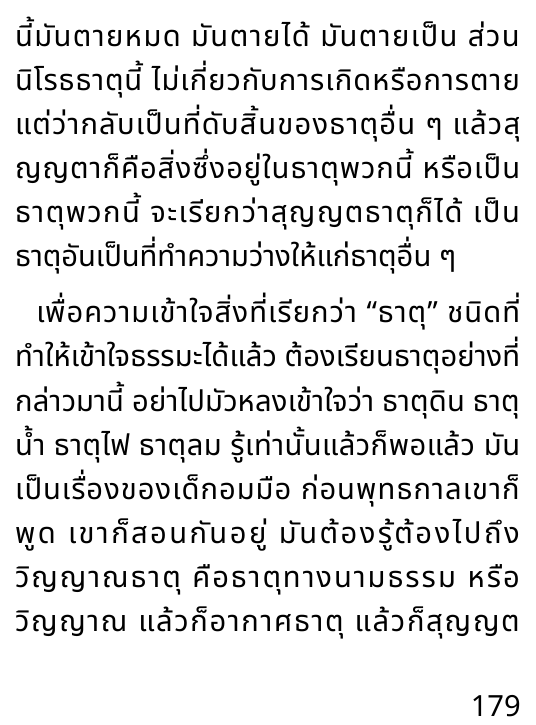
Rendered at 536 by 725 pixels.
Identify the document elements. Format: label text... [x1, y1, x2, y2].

text เพื่อความเข้าใจสิ่งที่เรียกว่า “ธาตุ” ชนิดที่ทำให้เข้าใจธรรมะได้แล้ว ต้องเรียนธาตุอย่างที่กล่าวมานี้ อย่าไปมัวหลงเข้าใจว่า ธาตุดิน ธาตุน้ำ ธาตุไฟ ธาตุลม รู้เท่านั้นแล้วก็พอแล้ว มันเป็นเรื่องของเด็กอมมือ ก่อนพุทธกาลเขาก็พูด เขาก็สอนกันอยู่ มันต้องรู้ต้องไปถึงวิญญาณธาตุ คือธาตุทางนามธรรม หรือวิญญาณ แล้วก็อากาศธาตุ แล้วก็สุญญต [15, 292, 521, 644]
text นี้มันตายหมด มันตายได้ มันตายเป็น ส่วนนิโรธธาตุนี้ ไม่เกี่ยวกับการเกิดหรือการตาย แต่ว่ากลับเป็นที่ดับสิ้นของธาตุอื่น ๆ แล้วสุญญตาก็คือสิ่งซึ่งอยู่ในธาตุพวกนี้ หรือเป็นธาตุพวกนี้ จะเรียกว่าสุญญตธาตุก็ได้ เป็นธาตุอันเป็นที่ทำความว่างให้แก่ธาตุอื่น ๆ [15, 15, 521, 279]
